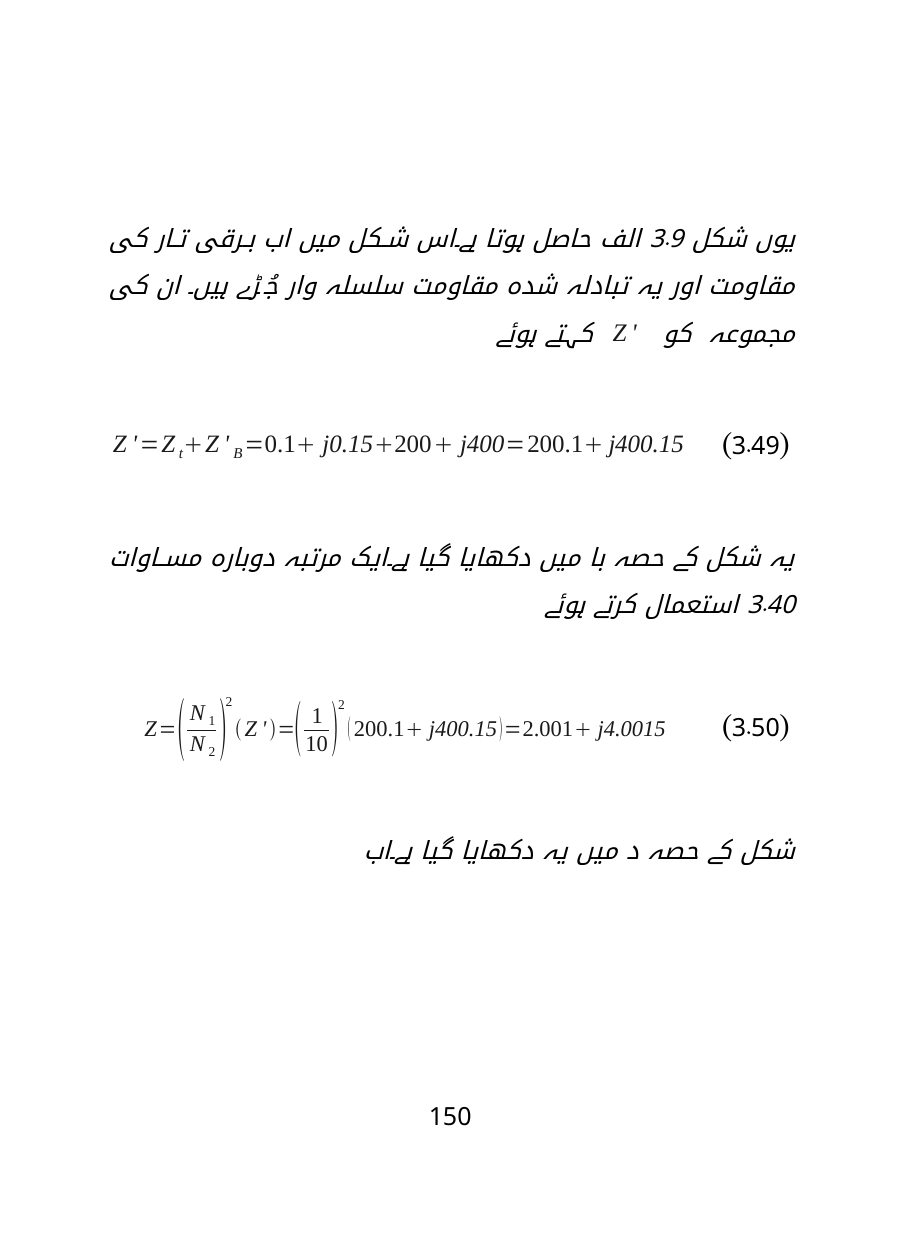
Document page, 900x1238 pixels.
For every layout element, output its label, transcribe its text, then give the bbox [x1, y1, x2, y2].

text یہ شکل کے حصہ با میں دکھایا گیا ہے۔ایک مرتبہ دوبارہ مساوات 3.40 استعمال کرتے ہوئے [105, 534, 795, 629]
table_header [105, 688, 694, 781]
text شکل کے حصہ د میں یہ دکھایا گیا ہے۔اب [105, 828, 795, 875]
text یوں شکل 3.9 الف حاصل ہوتا ہے۔اس شکل میں اب برقی تار کی مقاومت اور یہ تبادلہ شدہ مقاومت سلسلہ وار جُڑے ہیں۔ ان کی مجموعہ کو کہتے ہوئے [105, 215, 795, 357]
table_header [105, 416, 708, 488]
table_header (3.49) [708, 416, 795, 488]
table_header (3.50) [694, 688, 795, 781]
